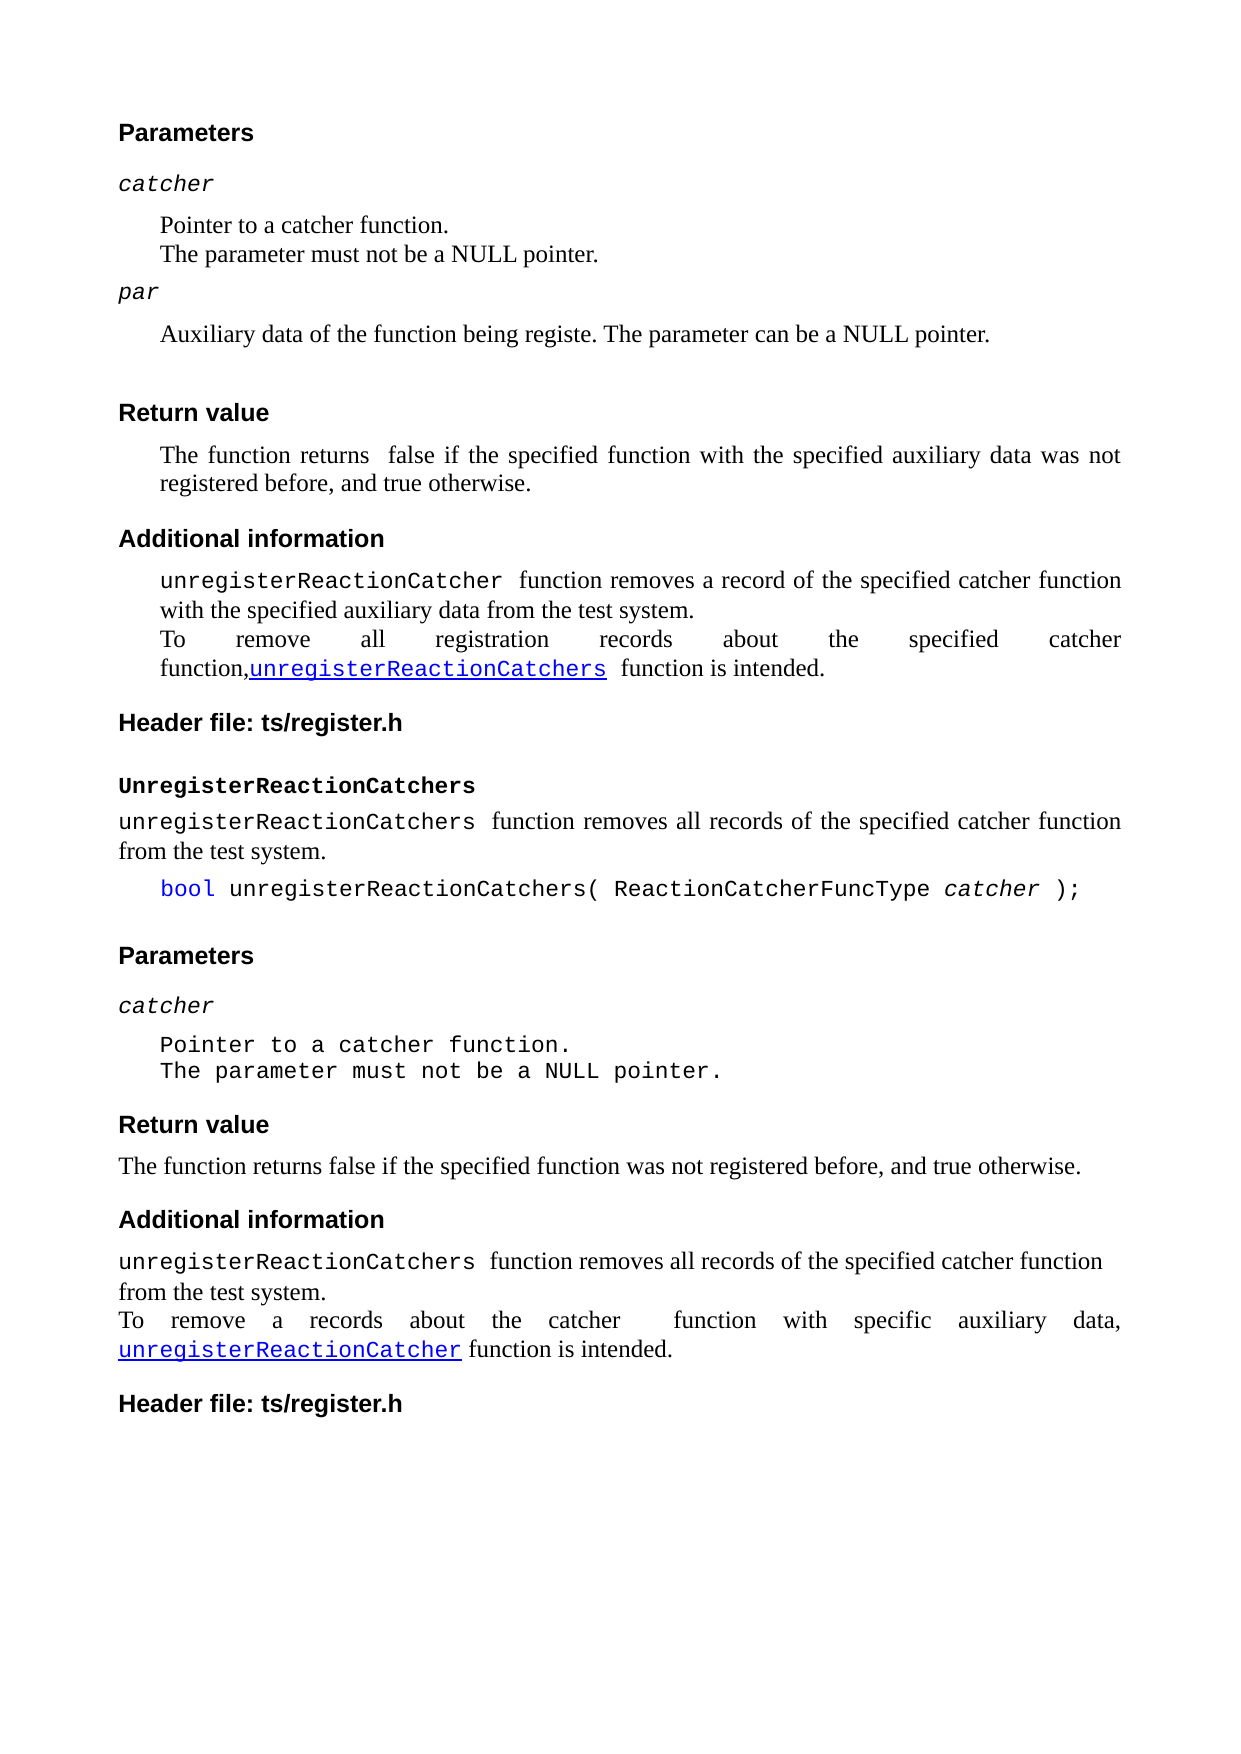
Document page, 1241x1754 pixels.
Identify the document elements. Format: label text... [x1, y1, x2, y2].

text bool unregisterReactionCatchers( ReactionCatcherFuncType catcher ); [160, 878, 1122, 904]
text unregisterReactionCatcher function removes a record of the specified catcher function with the specified auxiliary data from the test system. [159, 565, 1122, 624]
subtitle Header file: ts/register.h [118, 1389, 1122, 1418]
text To remove all registration records about the specified catcher function,unregisterReactionCatchers function is intended. [159, 624, 1122, 683]
text unregisterReactionCatchers function removes all records of the specified catcher function from the test system. [118, 806, 1122, 865]
subtitle UnregisterReactionCatchers [118, 774, 1122, 800]
text The function returns false if the specified function with the specified auxiliary data was not registered before, and true otherwise. [159, 440, 1122, 499]
text To remove a records about the catcher function with specific auxiliary data, unregisterReactionCatcher function is intended. [118, 1305, 1122, 1364]
text par [118, 280, 1122, 306]
subtitle Return value [118, 398, 1122, 427]
text unregisterReactionCatchers function removes all records of the specified catcher function from the test system. [118, 1246, 1122, 1305]
text The parameter must not be a NULL pointer. [159, 239, 1122, 268]
subtitle Additional information [118, 524, 1122, 552]
subtitle Parameters [118, 941, 1122, 970]
text The function returns false if the specified function was not registered before, and true otherwise. [118, 1151, 1122, 1180]
text The parameter must not be a NULL pointer. [159, 1059, 1122, 1085]
subtitle Return value [118, 1110, 1122, 1139]
text Pointer to a catcher function. [159, 1033, 1122, 1059]
text Pointer to a catcher function. [159, 210, 1122, 239]
text catcher [118, 995, 1122, 1021]
subtitle Additional information [118, 1205, 1122, 1234]
text Auxiliary data of the function being registe. The parameter can be a NULL pointer. [159, 319, 1122, 347]
text catcher [118, 172, 1122, 198]
subtitle Header file: ts/register.h [118, 708, 1122, 737]
subtitle Parameters [118, 118, 1122, 147]
